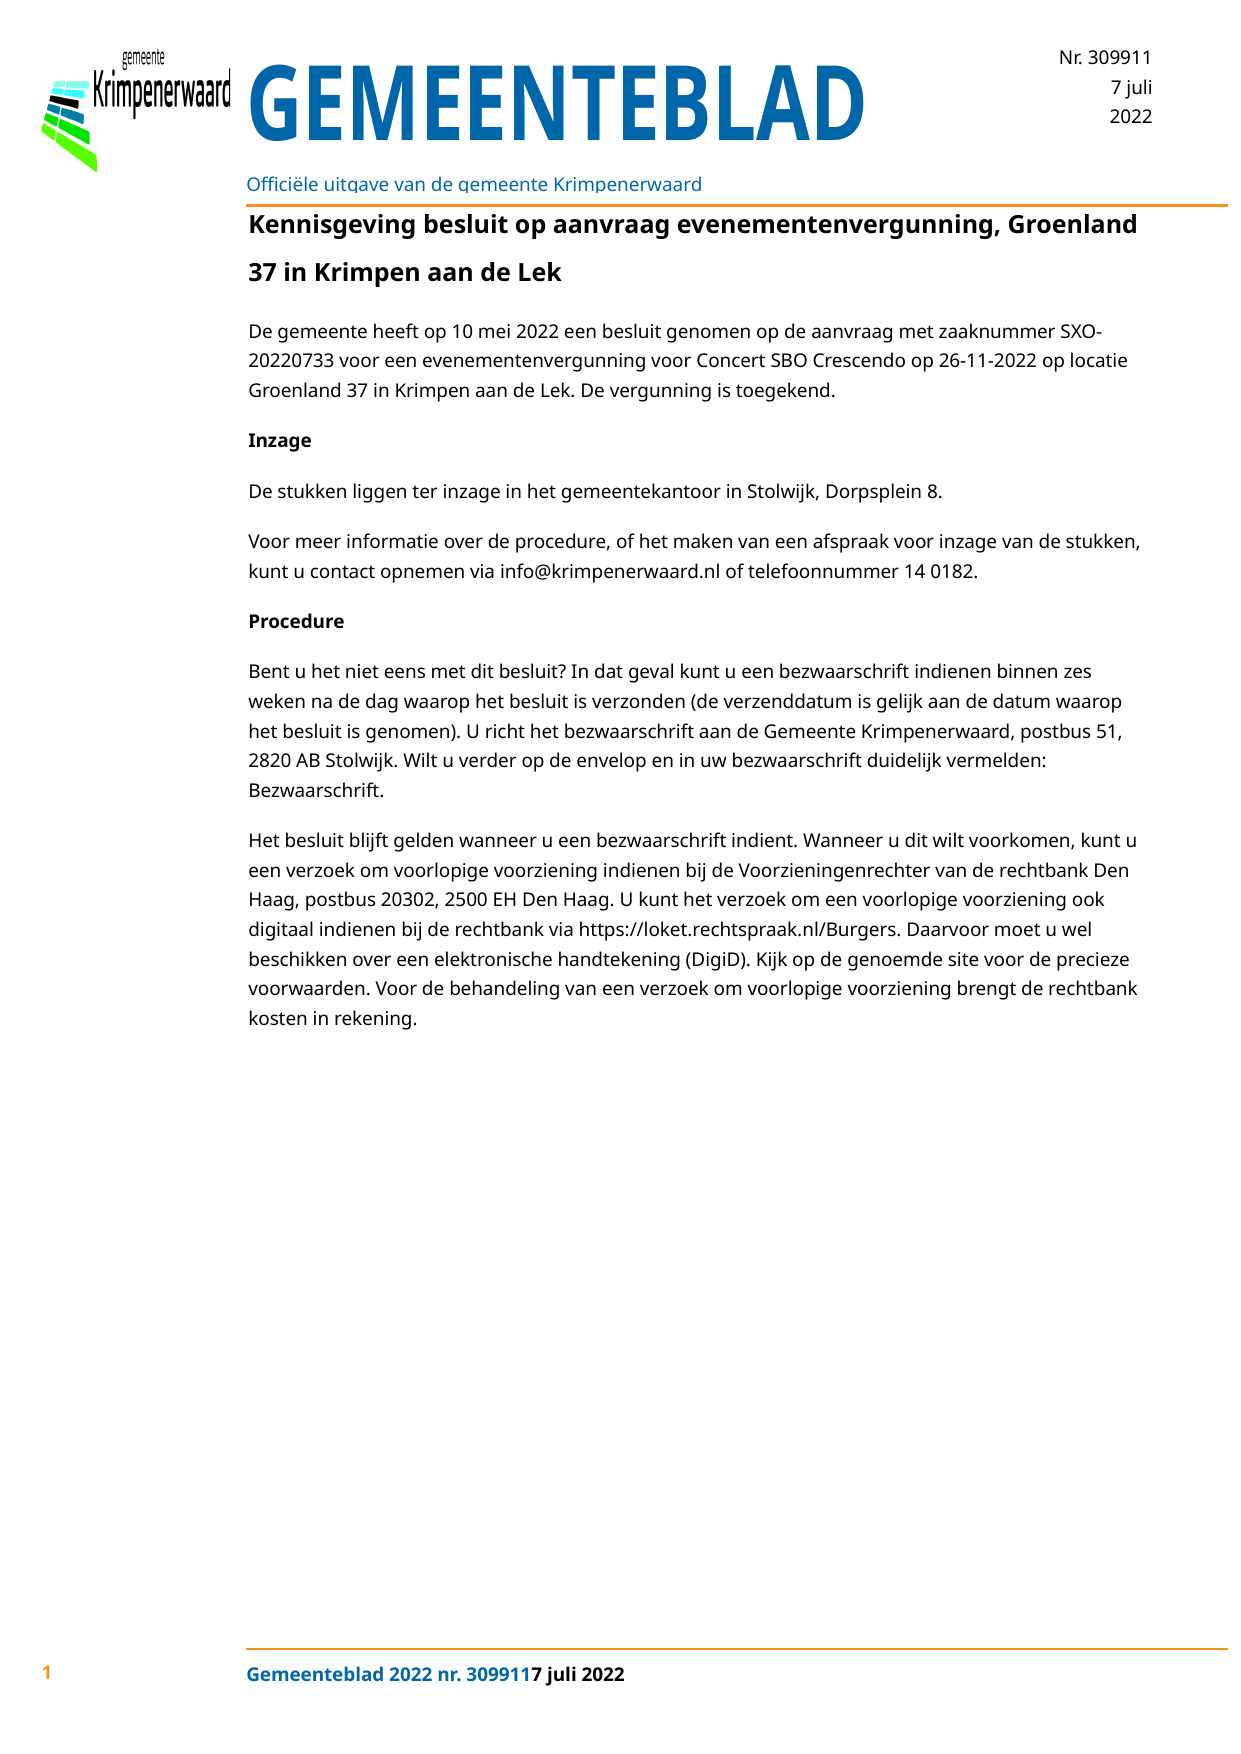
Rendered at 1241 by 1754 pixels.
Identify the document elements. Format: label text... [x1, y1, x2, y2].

text Procedure [248, 608, 1152, 634]
text Bent u het niet eens met dit besluit? In dat geval kunt u een bezwaarschrift indienen binnen zes weken na de dag waarop het besluit is verzonden (de verzenddatum is gelijk aan de datum waarop het besluit is genomen). U richt het bezwaarschrift aan de Gemeente Krimpenerwaard, postbus 51, 2820 AB Stolwijk. Wilt u verder op de envelop en in uw bezwaarschrift duidelijk vermelden: Bezwaarschrift. [248, 659, 1152, 803]
text De gemeente heeft op 10 mei 2022 een besluit genomen op de aanvraag met zaaknummer SXO-20220733 voor een evenementenvergunning voor Concert SBO Crescendo op 26-11-2022 op locatie Groenland 37 in Krimpen aan de Lek. De vergunning is toegekend. [248, 318, 1152, 403]
picture [41, 47, 231, 172]
text De stukken liggen ter inzage in het gemeentekantoor in Stolwijk, Dorpsplein 8. [248, 478, 1152, 504]
text Het besluit blijft gelden wanneer u een bezwaarschrift indient. Wanneer u dit wilt voorkomen, kunt u een verzoek om voorlopige voorziening indienen bij de Voorzieningenrechter van de rechtbank Den Haag, postbus 20302, 2500 EH Den Haag. U kunt het verzoek om een voorlopige voorziening ook digitaal indienen bij de rechtbank via https://loket.rechtspraak.nl/Burgers. Daarvoor moet u wel beschikken over een elektronische handtekening (DigiD). Kijk op de genoemde site voor de precieze voorwaarden. Voor de behandeling van een verzoek om voorlopige voorziening brengt de rechtbank kosten in rekening. [248, 827, 1152, 1031]
text Voor meer informatie over de procedure, of het maken van een afspraak voor inzage van de stukken, kunt u contact opnemen via info@krimpenerwaard.nl of telefoonnummer 14 0182. [248, 528, 1152, 584]
text Inzage [248, 427, 1152, 453]
text Kennisgeving besluit op aanvraag evenementenvergunning, Groenland 37 in Krimpen aan de Lek [248, 207, 1152, 288]
